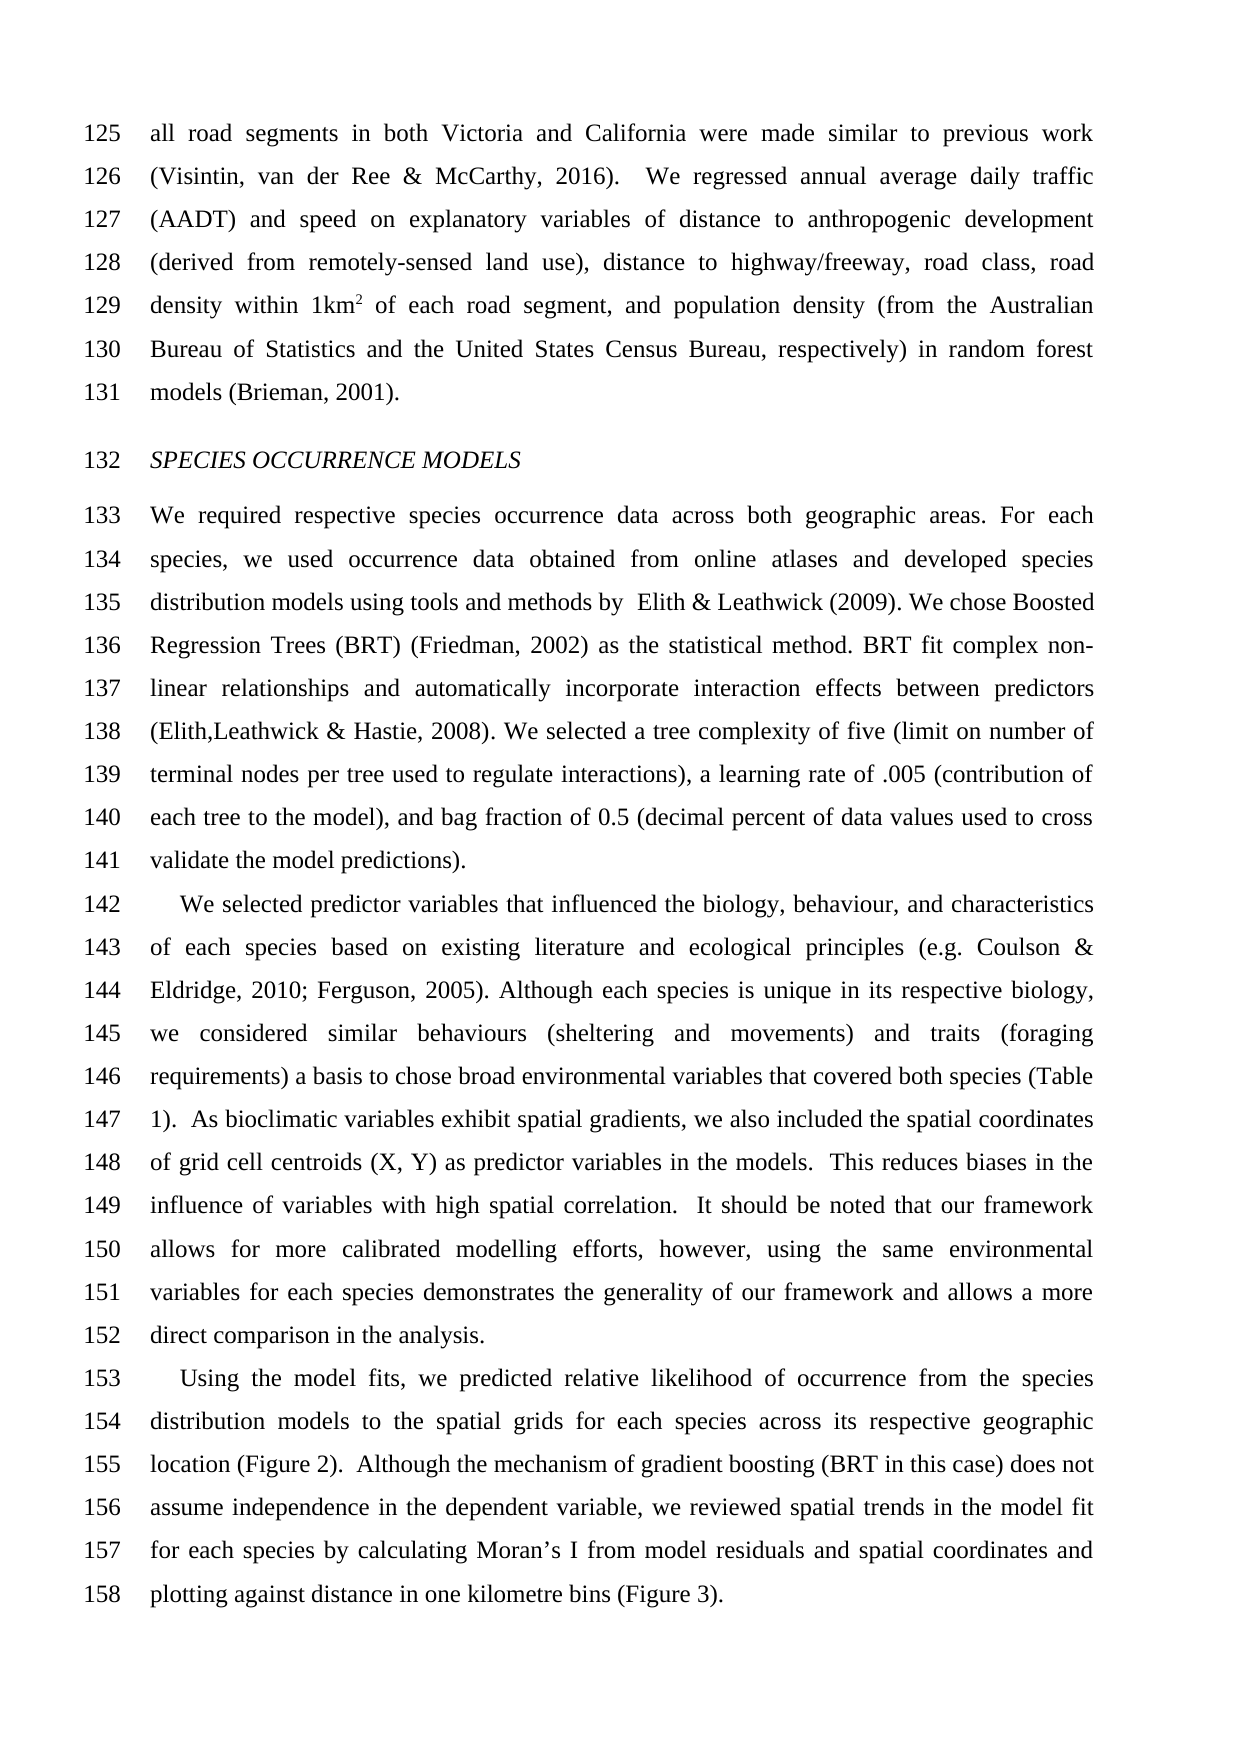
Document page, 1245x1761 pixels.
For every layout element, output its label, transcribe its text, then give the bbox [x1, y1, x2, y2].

text Using the model fits, we predicted relative likelihood of occurrence from the species distribution models to the spatial grids for each species across its respective geographic location (Figure 2). Although the mechanism of gradient boosting (BRT in this case) does not assume independence in the dependent variable, we reviewed spatial trends in the model fit for each species by calculating Moran’s I from model residuals and spatial coordinates and plotting against distance in one kilometre bins (Figure 3). [150, 1363, 1095, 1607]
text all road segments in both Victoria and California were made similar to previous work (Visintin, van der Ree & McCarthy, 2016). We regressed annual average daily traffic (AADT) and speed on explanatory variables of distance to anthropogenic development (derived from remotely-sensed land use), distance to highway/freeway, road class, road density within 1km2 of each road segment, and population density (from the Australian Bureau of Statistics and the United States Census Bureau, respectively) in random forest models (Brieman, 2001). [150, 118, 1095, 406]
text We selected predictor variables that influenced the biology, behaviour, and characteristics of each species based on existing literature and ecological principles (e.g. Coulson & Eldridge, 2010; Ferguson, 2005). Although each species is unique in its respective biology, we considered similar behaviours (sheltering and movements) and traits (foraging requirements) a basis to chose broad environmental variables that covered both species (Table 1). As bioclimatic variables exhibit spatial gradients, we also included the spatial coordinates of grid cell centroids (X, Y) as predictor variables in the models. This reduces biases in the influence of variables with high spatial correlation. It should be noted that our framework allows for more calibrated modelling efforts, however, using the same environmental variables for each species demonstrates the generality of our framework and allows a more direct comparison in the analysis. [150, 889, 1095, 1349]
subtitle SPECIES OCCURRENCE MODELS [150, 445, 1095, 474]
text We required respective species occurrence data across both geographic areas. For each species, we used occurrence data obtained from online atlases and developed species distribution models using tools and methods by Elith & Leathwick (2009). We chose Boosted Regression Trees (BRT) (Friedman, 2002) as the statistical method. BRT fit complex non-linear relationships and automatically incorporate interaction effects between predictors (Elith,Leathwick & Hastie, 2008). We selected a tree complexity of five (limit on number of terminal nodes per tree used to regulate interactions), a learning rate of .005 (contribution of each tree to the model), and bag fraction of 0.5 (decimal percent of data values used to cross validate the model predictions). [150, 501, 1095, 874]
